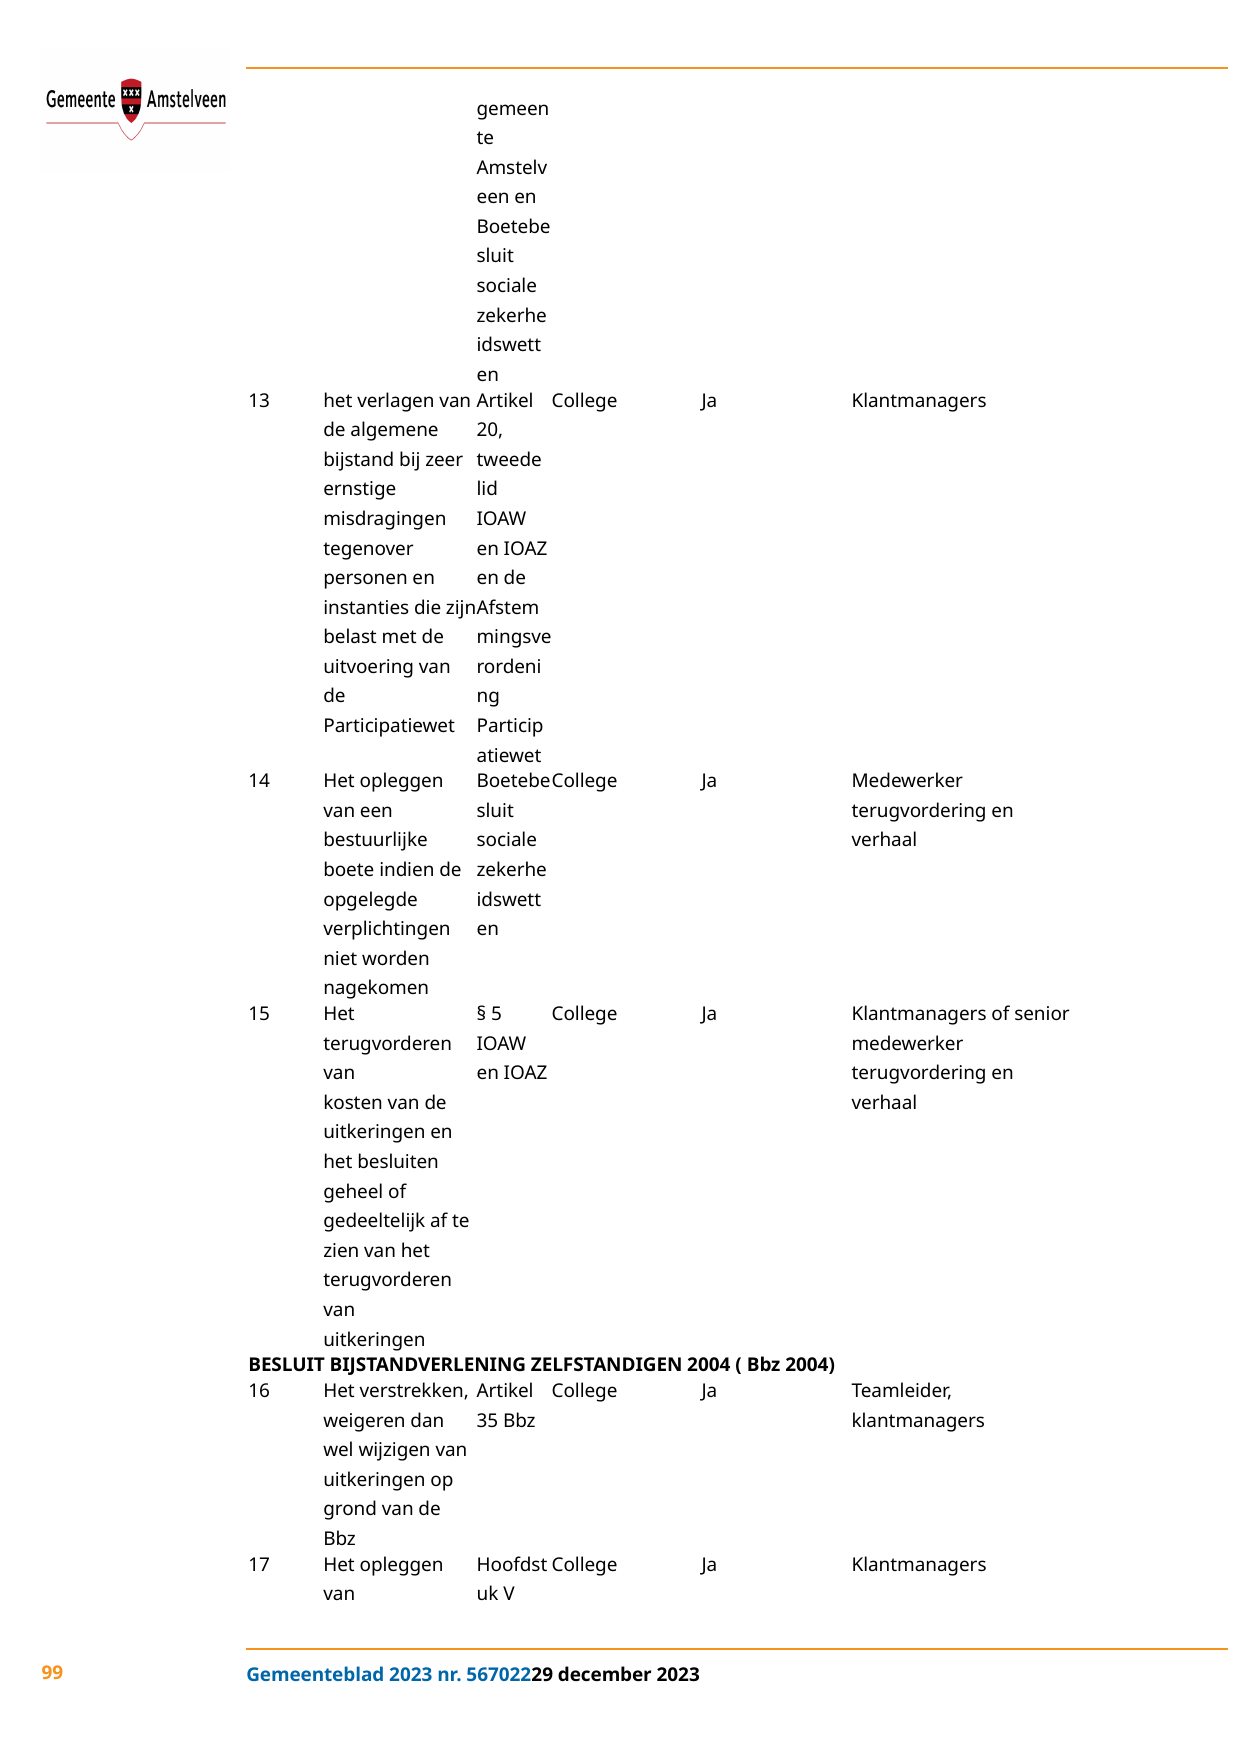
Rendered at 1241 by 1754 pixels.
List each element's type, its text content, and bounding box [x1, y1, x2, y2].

table_cell Ja [701, 1377, 851, 1551]
table_cell Boetebesluit sociale zekerheidswetten [476, 768, 551, 1000]
table_cell 16 [248, 1377, 323, 1551]
table_cell [1076, 1000, 1152, 1351]
table_cell Ja [701, 1551, 851, 1606]
table_cell Klantmanagers of senior medewerker terugvordering en verhaal [851, 1000, 1076, 1351]
table_cell § 5 IOAW en IOAZ [476, 1000, 551, 1351]
table_cell Het opleggen van [323, 1551, 476, 1606]
table_cell Het verstrekken, weigeren dan wel wijzigen van uitkeringen op grond van de Bbz [323, 1377, 476, 1551]
table_cell 15 [248, 1000, 323, 1351]
table_cell Ja [701, 387, 851, 767]
table_cell Ja [701, 768, 851, 1000]
table_cell [851, 95, 1076, 387]
table_cell BESLUIT BIJSTANDVERLENING ZELFSTANDIGEN 2004 ( Bbz 2004) [248, 1351, 1152, 1377]
table_cell het verlagen van de algemene bijstand bij zeer ernstige misdragingen tegenover personen en instanties die zijn belast met de uitvoering van de Participatiewet [323, 387, 476, 767]
table_cell [1076, 768, 1152, 1000]
table_cell gemeente Amstelveen en Boetebesluit sociale zekerheidswetten [476, 95, 551, 387]
table_cell 14 [248, 768, 323, 1000]
table_cell [701, 95, 851, 387]
picture [41, 47, 231, 172]
table_cell College [551, 1377, 701, 1551]
table_cell 17 [248, 1551, 323, 1606]
table_cell [551, 95, 701, 387]
table_cell [1076, 387, 1152, 767]
table_cell Artikel 35 Bbz [476, 1377, 551, 1551]
table_cell [1076, 1551, 1152, 1606]
table_cell College [551, 768, 701, 1000]
table_cell Teamleider, klantmanagers [851, 1377, 1076, 1551]
table_cell College [551, 1000, 701, 1351]
table_cell Artikel 20, tweede lid IOAW en IOAZ en de Afstemmingsverordening Participatiewet [476, 387, 551, 767]
table_cell Ja [701, 1000, 851, 1351]
table_cell [323, 95, 476, 387]
table_cell Klantmanagers [851, 387, 1076, 767]
table_cell College [551, 1551, 701, 1606]
table_cell Klantmanagers [851, 1551, 1076, 1606]
table_cell College [551, 387, 701, 767]
table_cell Medewerker terugvordering en verhaal [851, 768, 1076, 1000]
table_cell [1076, 1377, 1152, 1551]
table_cell Het terugvorderen van kosten van de uitkeringen en het besluiten geheel of gedeeltelijk af te zien van het terugvorderen van uitkeringen [323, 1000, 476, 1351]
table_cell 13 [248, 387, 323, 767]
table_cell Hoofdstuk V [476, 1551, 551, 1606]
table_cell [1076, 95, 1152, 387]
table_cell Het opleggen van een bestuurlijke boete indien de opgelegde verplichtingen niet worden nagekomen [323, 768, 476, 1000]
table_cell [248, 95, 323, 387]
